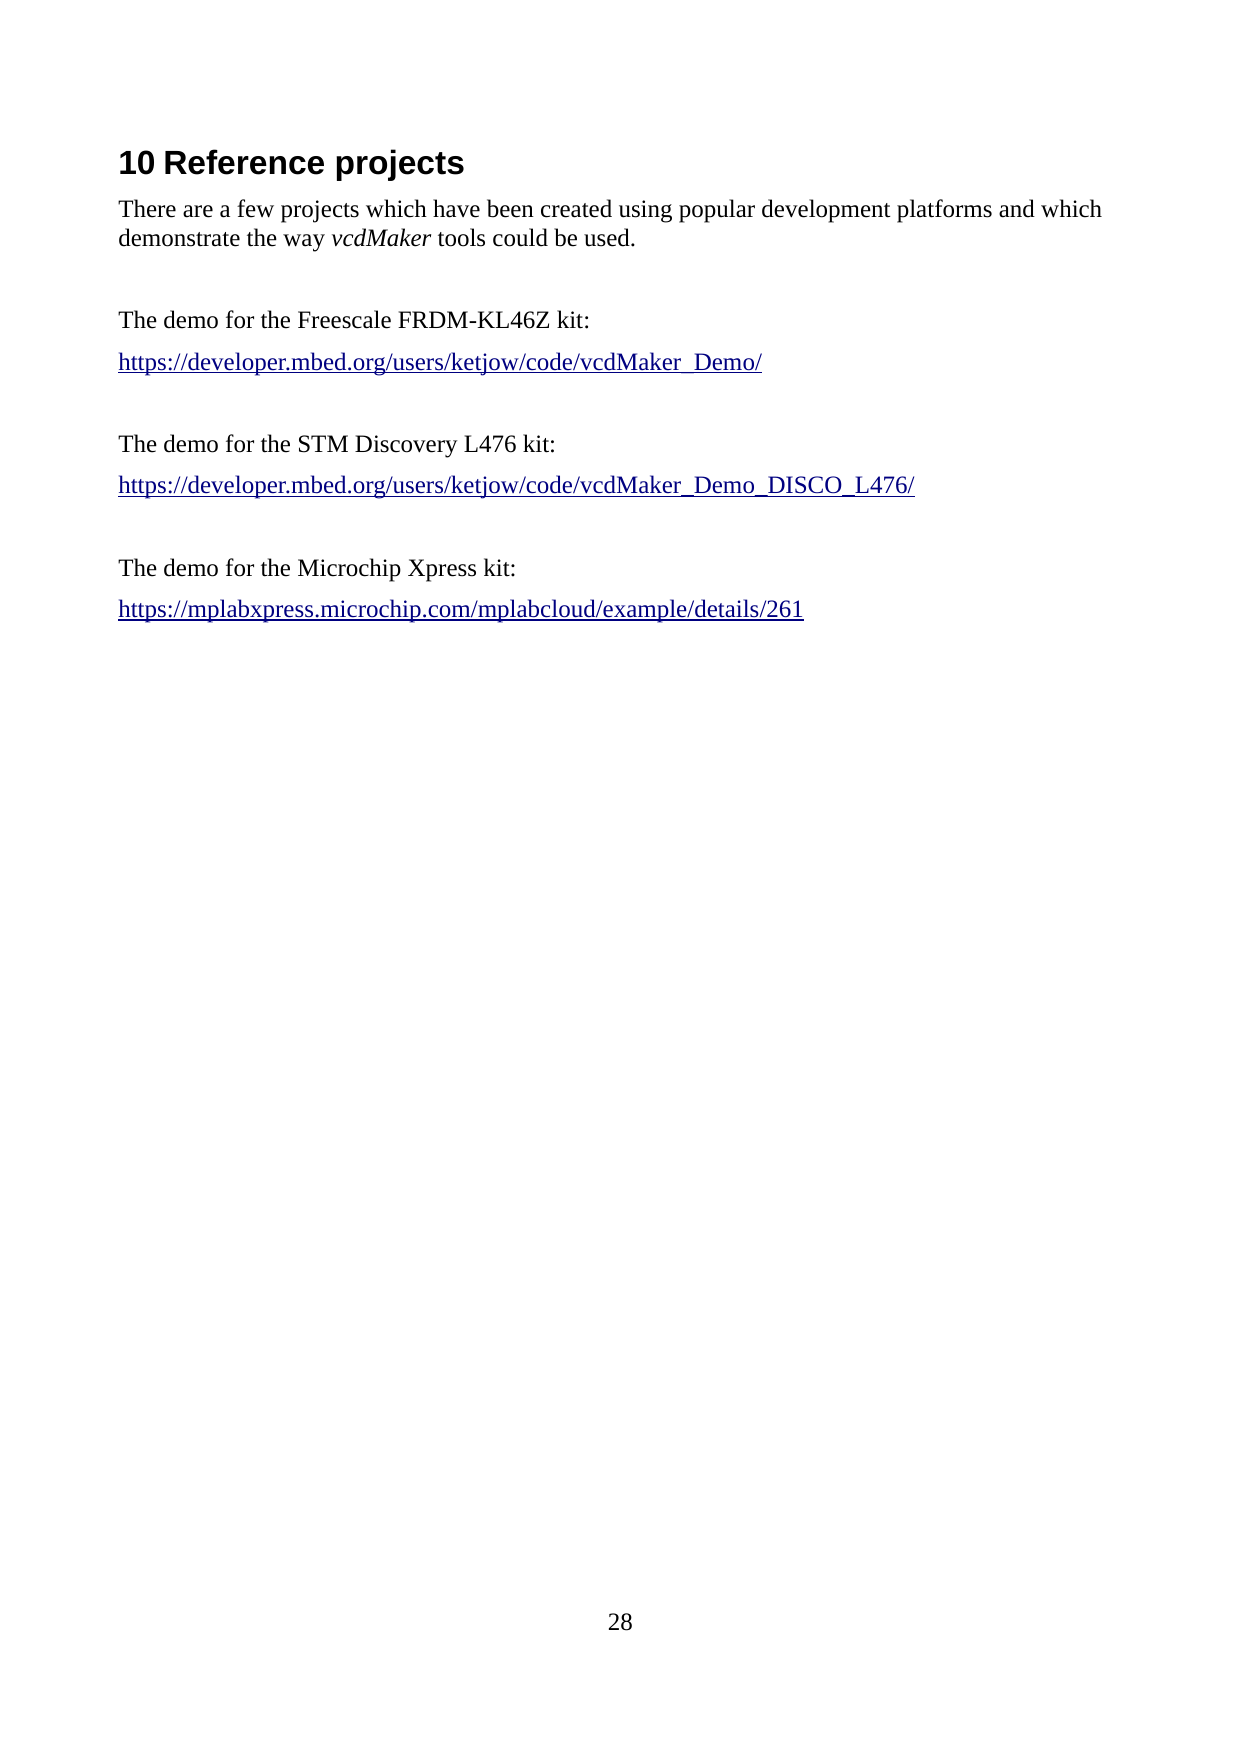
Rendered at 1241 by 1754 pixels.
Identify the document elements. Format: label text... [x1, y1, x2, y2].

text https://mplabxpress.microchip.com/mplabcloud/example/details/261 [118, 594, 1122, 623]
text The demo for the STM Discovery L476 kit: [118, 429, 1122, 458]
text https://developer.mbed.org/users/ketjow/code/vcdMaker_Demo_DISCO_L476/ [118, 471, 1122, 499]
text The demo for the Microchip Xpress kit: [118, 553, 1122, 582]
text There are a few projects which have been created using popular development platforms and which demonstrate the way vcdMaker tools could be used. [118, 194, 1122, 252]
text The demo for the Freescale FRDM-KL46Z kit: [118, 306, 1122, 334]
text https://developer.mbed.org/users/ketjow/code/vcdMaker_Demo/ [118, 347, 1122, 376]
subtitle Reference projects [118, 143, 1122, 182]
